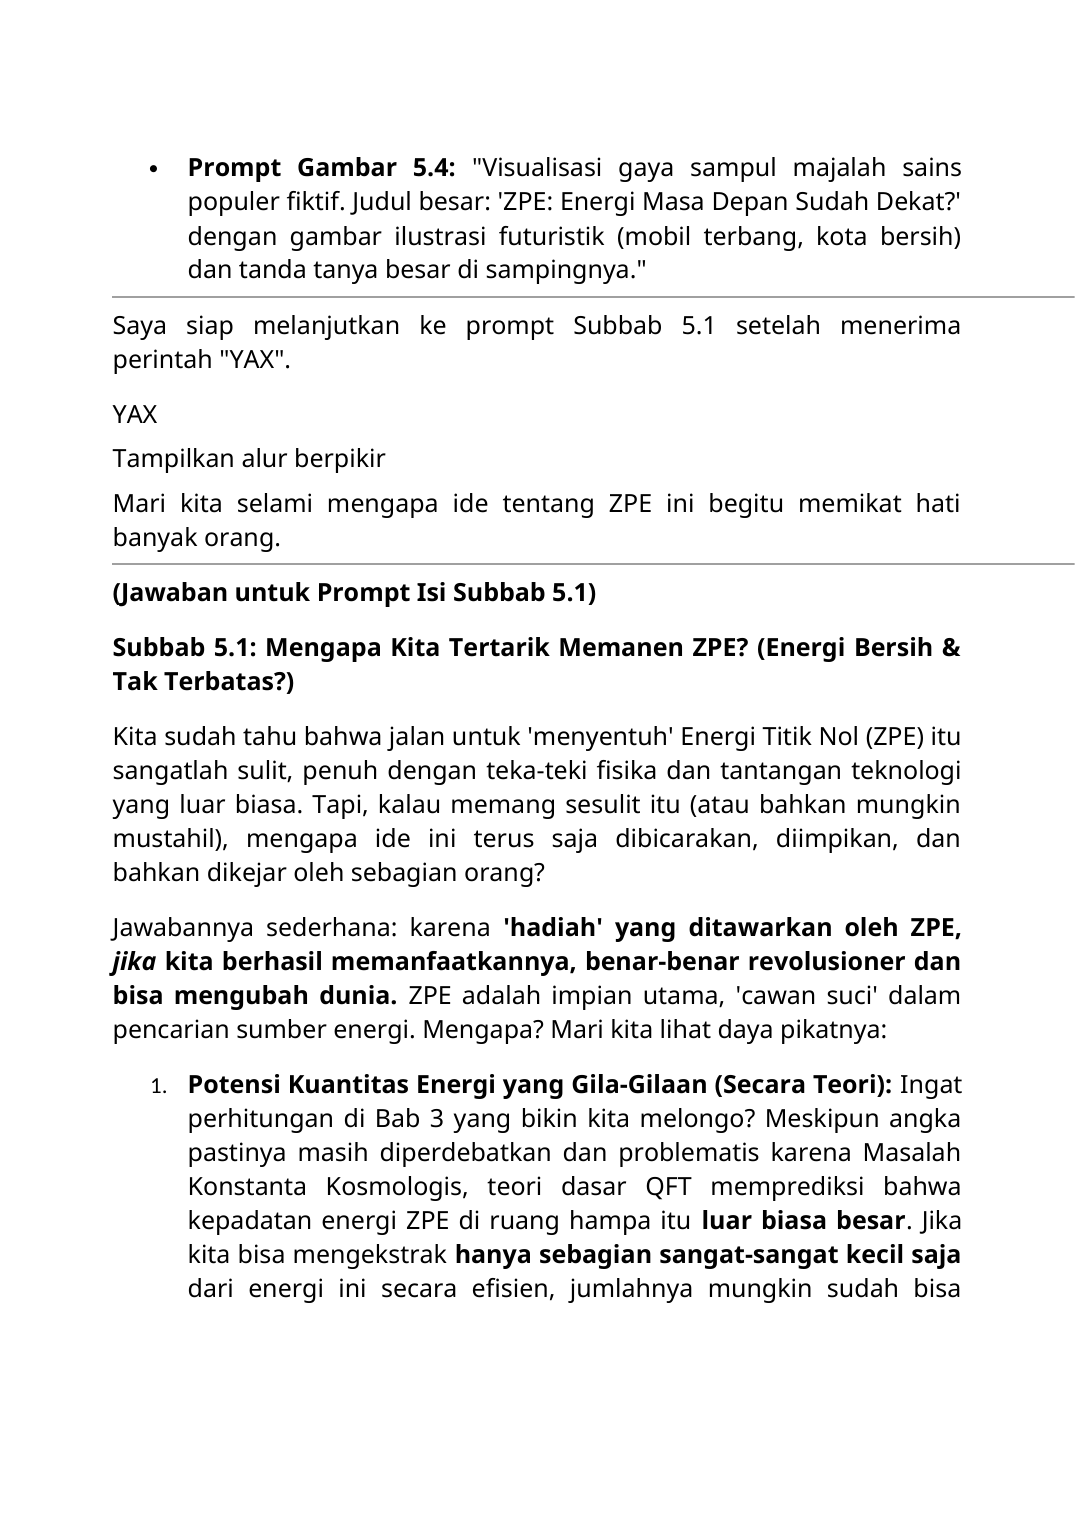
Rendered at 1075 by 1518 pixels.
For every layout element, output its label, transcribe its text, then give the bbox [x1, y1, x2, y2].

text Jawabannya sederhana: karena 'hadiah' yang ditawarkan oleh ZPE, jika kita berhasil memanfaatkannya, benar-benar revolusioner dan bisa mengubah dunia. ZPE adalah impian utama, 'cawan suci' dalam pencarian sumber energi. Mengapa? Mari kita lihat daya pikatnya: [112, 909, 962, 1046]
list Potensi Kuantitas Energi yang Gila-Gilaan (Secara Teori): Ingat perhitungan di Bab 3 yang bikin kita melongo? Meskipun angka pastinya masih diperdebatkan dan problematis karena Masalah Konstanta Kosmologis, teori dasar QFT memprediksi bahwa kepadatan energi ZPE di ruang hampa itu luar biasa besar. Jika kita bisa mengekstrak hanya sebagian sangat-sangat kecil saja dari energi ini secara efisien, jumlahnya mungkin sudah bisa [150, 1067, 962, 1305]
text Subbab 5.1: Mengapa Kita Tertarik Memanen ZPE? (Energi Bersih & Tak Terbatas?) [112, 629, 962, 698]
text Mari kita selami mengapa ide tentang ZPE ini begitu memikat hati banyak orang. [112, 485, 962, 553]
list Prompt Gambar 5.4: "Visualisasi gaya sampul majalah sains populer fiktif. Judul besar: 'ZPE: Energi Masa Depan Sudah Dekat?' dengan gambar ilustrasi futuristik (mobil terbang, kota bersih) dan tanda tanya besar di sampingnya." [150, 150, 962, 286]
text YAX [112, 396, 962, 430]
text Kita sudah tahu bahwa jalan untuk 'menyentuh' Energi Titik Nol (ZPE) itu sangatlah sulit, penuh dengan teka-teki fisika dan tantangan teknologi yang luar biasa. Tapi, kalau memang sesulit itu (atau bahkan mungkin mustahil), mengapa ide ini terus saja dibicarakan, diimpikan, dan bahkan dikejar oleh sebagian orang? [112, 718, 962, 889]
text (Jawaban untuk Prompt Isi Subbab 5.1) [112, 574, 962, 609]
text Tampilkan alur berpikir [112, 441, 962, 475]
text Saya siap melanjutkan ke prompt Subbab 5.1 setelah menerima perintah "YAX". [112, 307, 962, 376]
